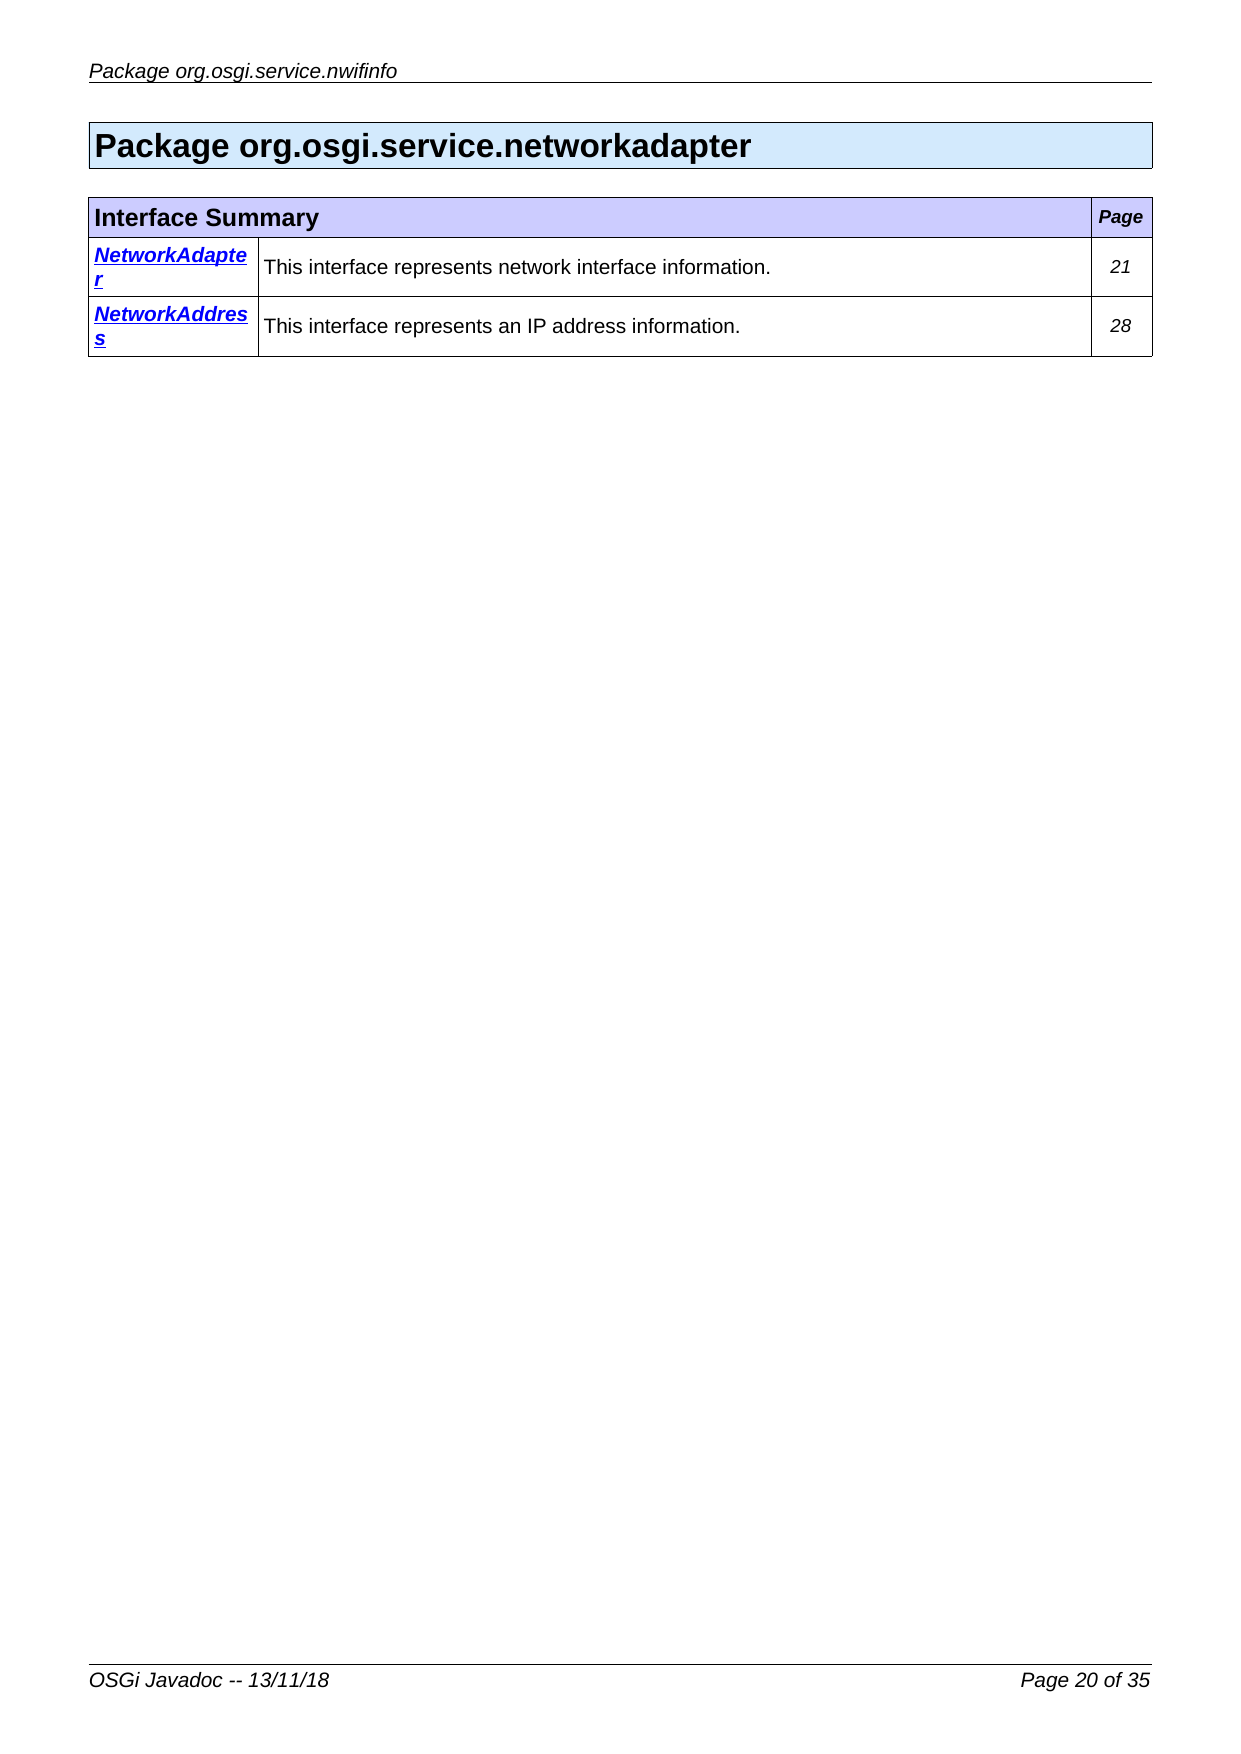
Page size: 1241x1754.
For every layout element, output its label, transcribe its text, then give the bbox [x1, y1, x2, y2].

table_header Page [1092, 198, 1152, 237]
table_header Interface Summary [89, 198, 1091, 237]
subtitle Package org.osgi.service.networkadapter [90, 123, 1152, 168]
table_cell NetworkAddress [89, 297, 258, 356]
table_cell This interface represents network interface information. [259, 238, 1091, 296]
table_cell NetworkAdapter [89, 238, 258, 296]
table_cell This interface represents an IP address information. [259, 297, 1091, 356]
table_cell 27 [1092, 297, 1152, 356]
table_cell 20 [1092, 238, 1152, 296]
